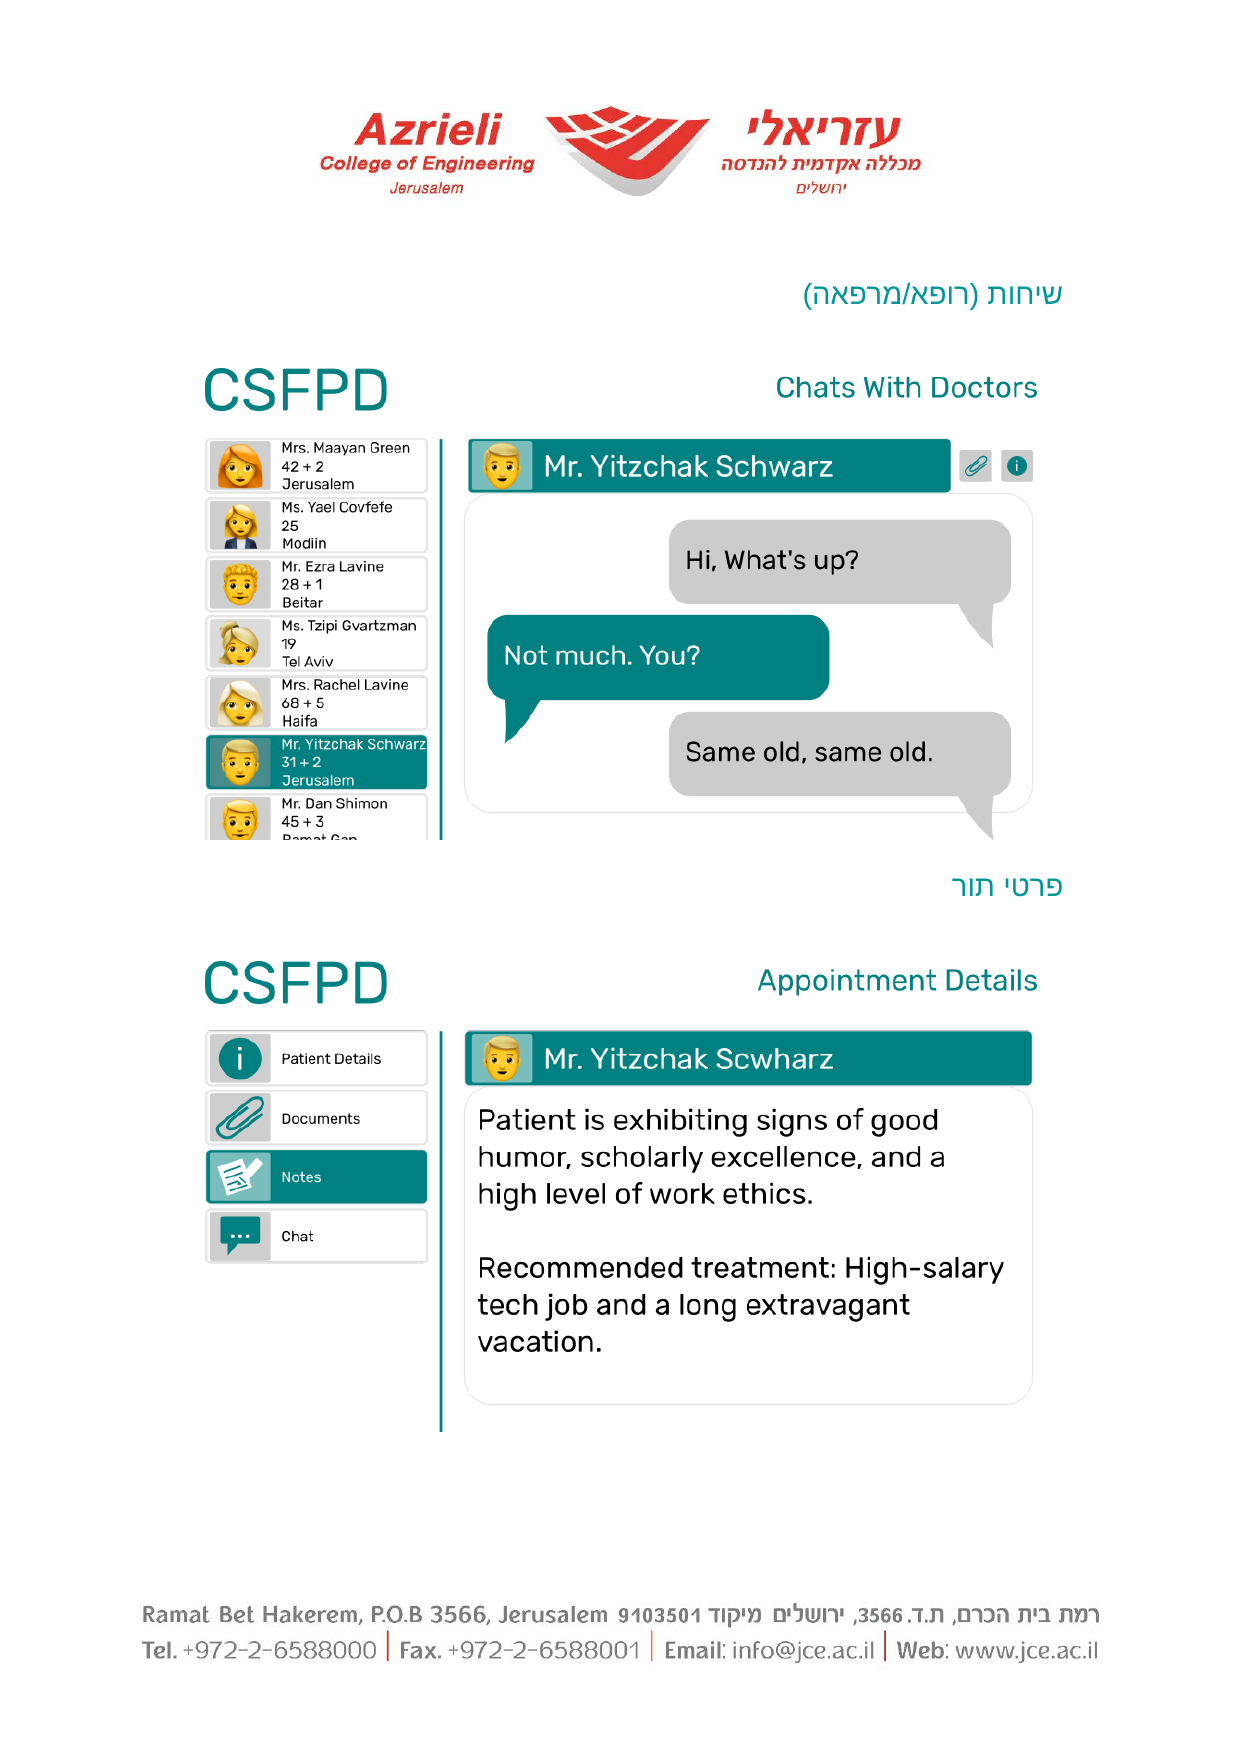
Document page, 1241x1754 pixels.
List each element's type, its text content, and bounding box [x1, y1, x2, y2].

picture [42, 44, 1199, 221]
picture [177, 341, 1063, 840]
picture [177, 933, 1063, 1432]
subtitle שיחות (רופא/מרפאה) [177, 277, 1063, 310]
picture [107, 1585, 1133, 1693]
subtitle פרטי תור [177, 869, 1063, 903]
